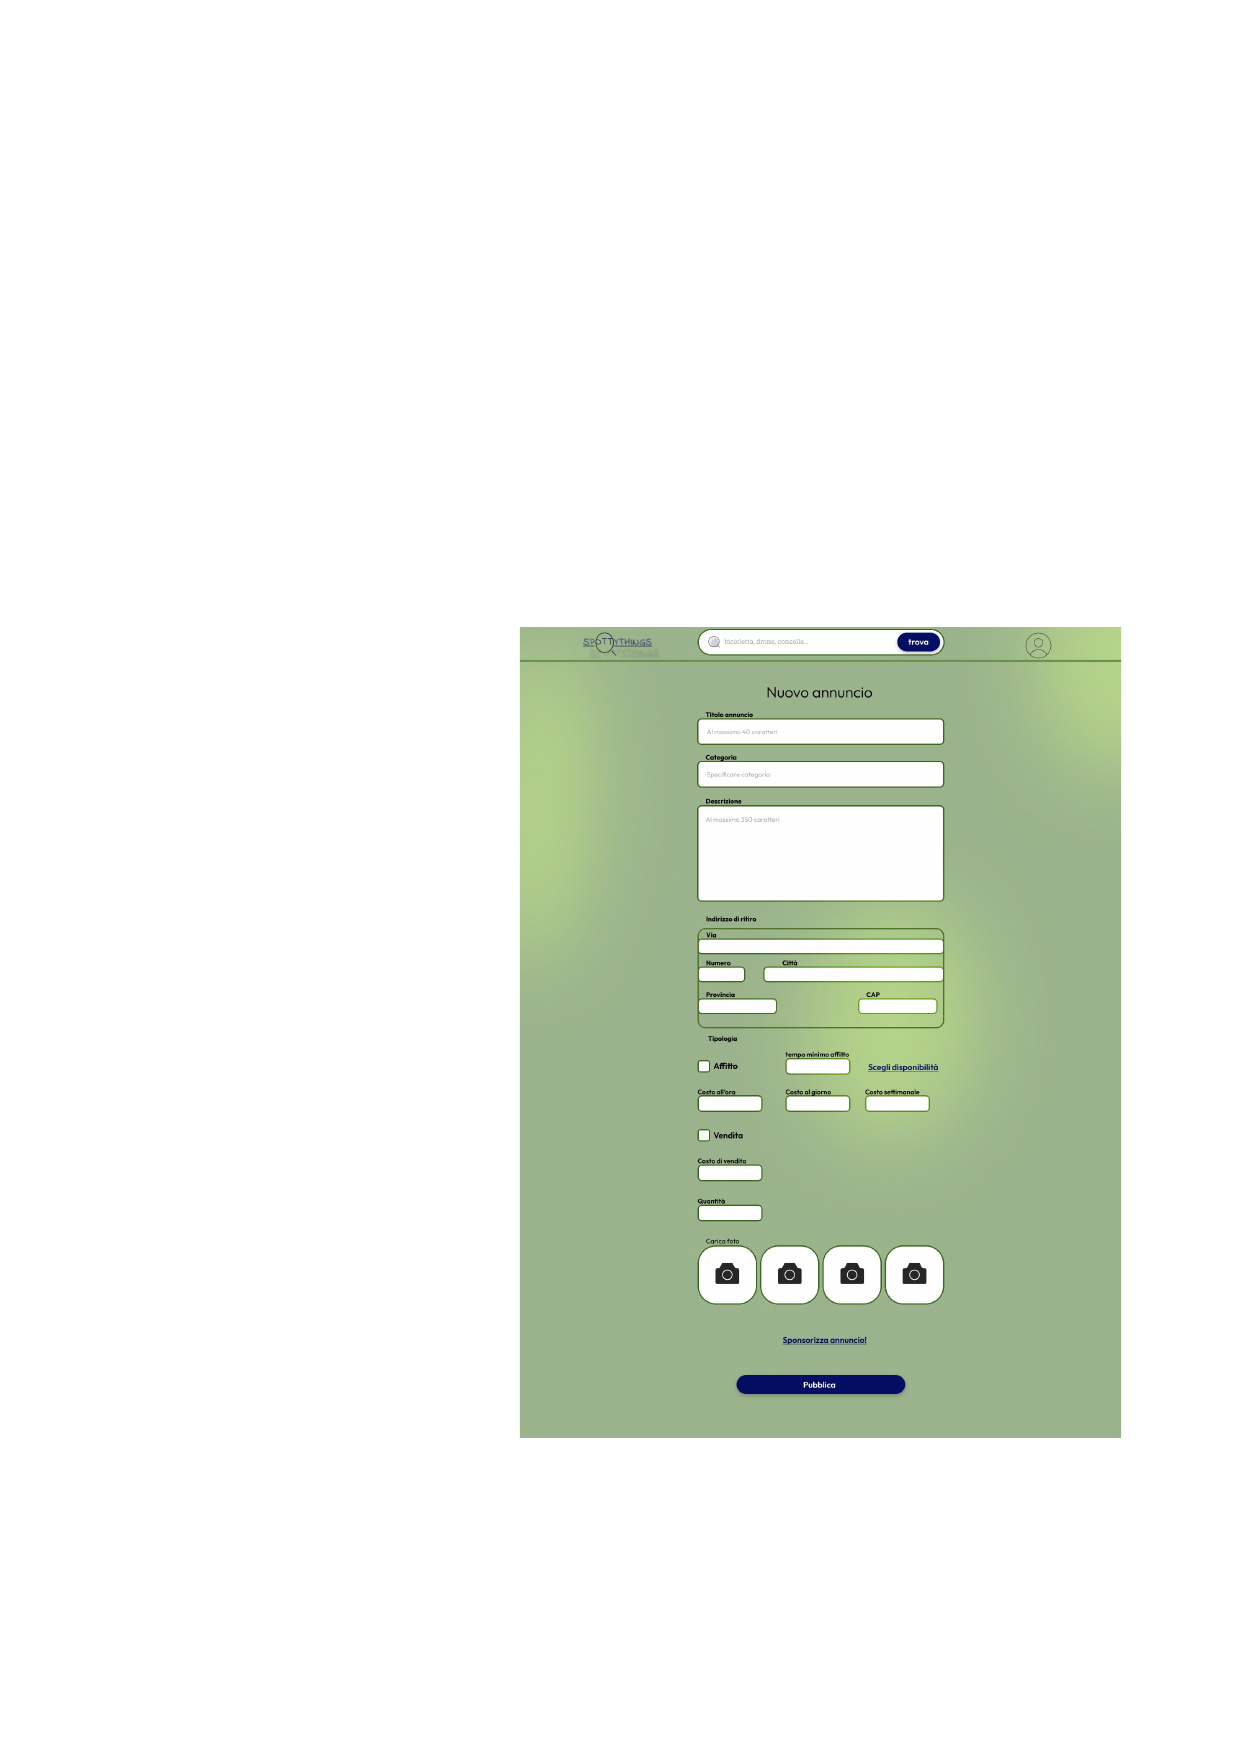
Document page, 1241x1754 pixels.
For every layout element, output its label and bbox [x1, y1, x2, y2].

picture [519, 627, 1122, 1438]
